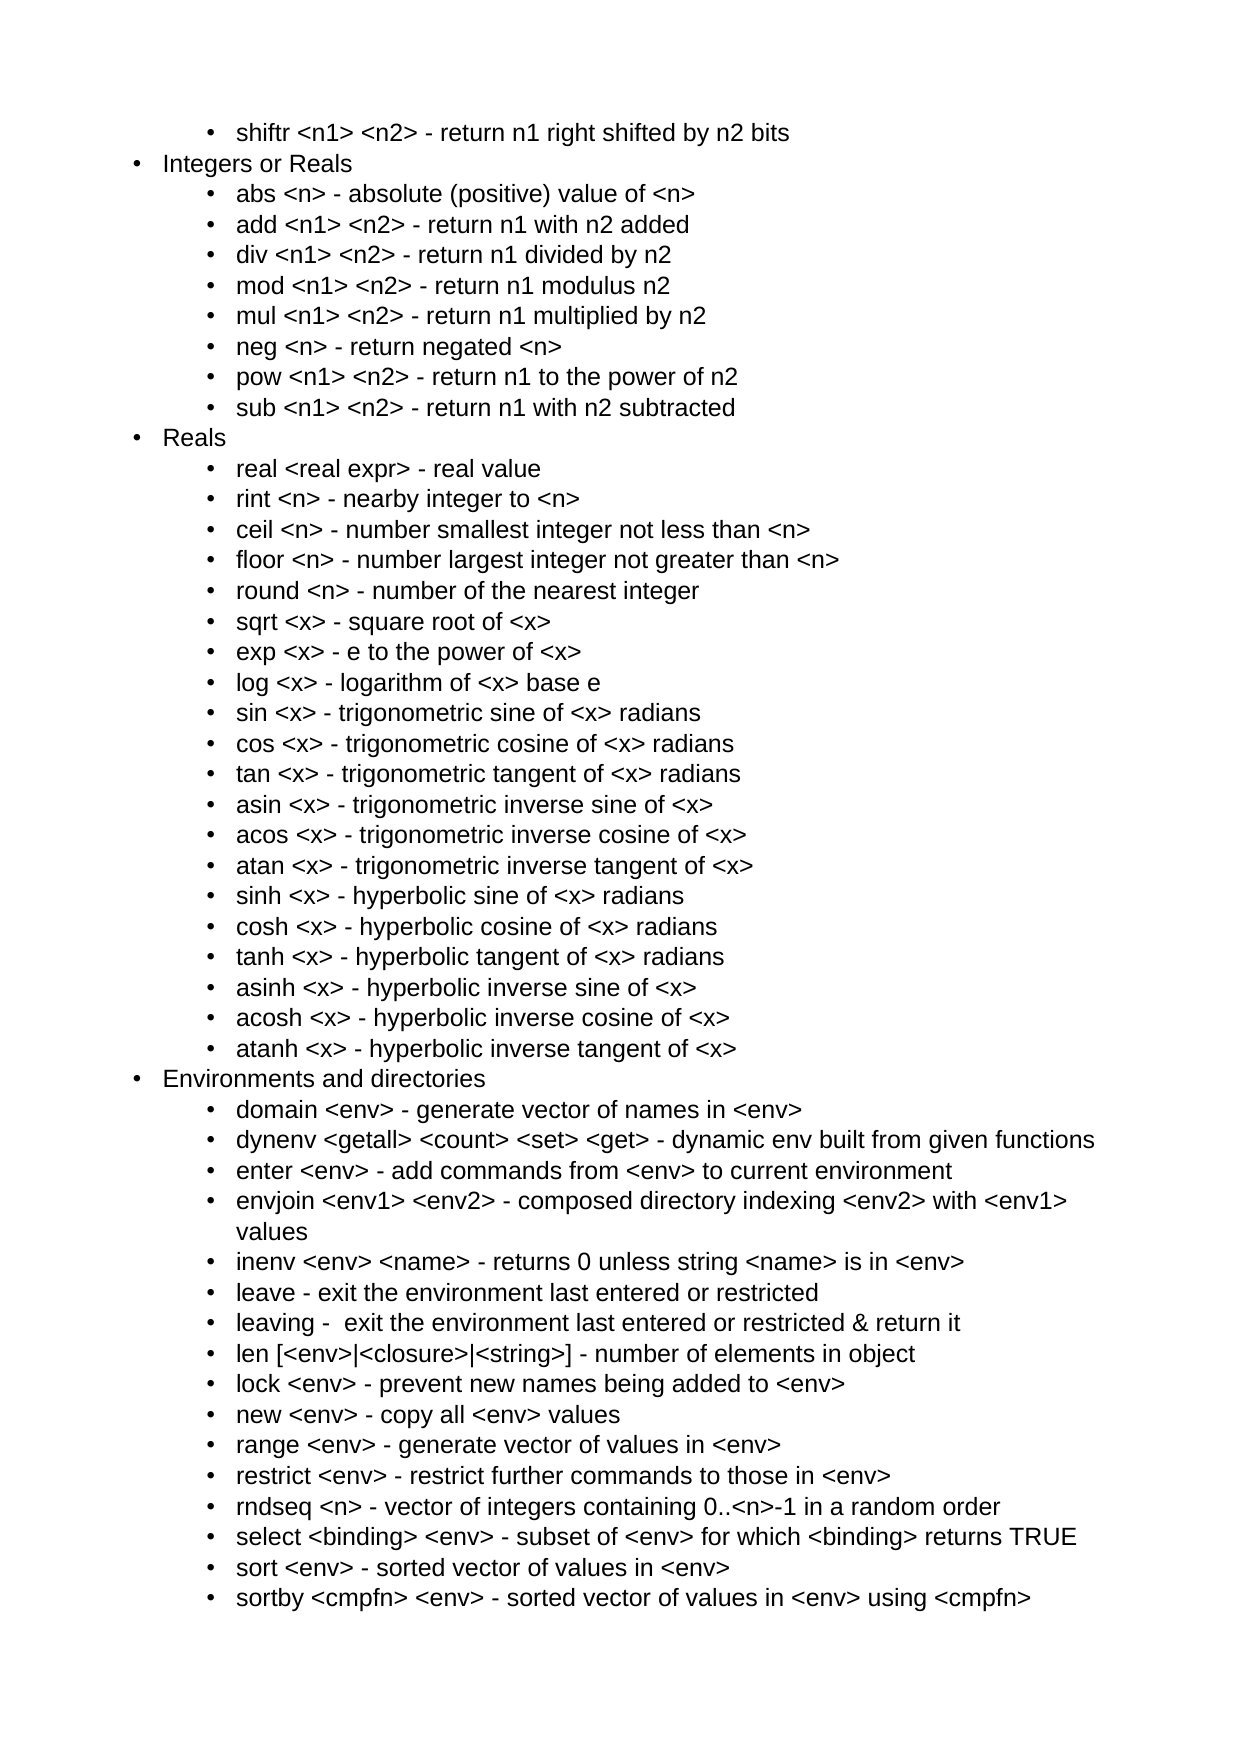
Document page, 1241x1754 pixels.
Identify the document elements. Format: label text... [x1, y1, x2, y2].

list acosh <x> - hyperbolic inverse cosine of <x> [206, 1003, 1145, 1032]
list tanh <x> - hyperbolic tangent of <x> radians [206, 942, 1145, 971]
list select <binding> <env> - subset of <env> for which <binding> returns TRUE [206, 1522, 1145, 1551]
list real <real expr> - real value [206, 454, 1145, 483]
list sub <n1> <n2> - return n1 with n2 subtracted [206, 393, 1145, 422]
list abs <n> - absolute (positive) value of <n> [206, 179, 1145, 208]
list sort <env> - sorted vector of values in <env> [206, 1552, 1145, 1581]
list domain <env> - generate vector of names in <env> [206, 1095, 1145, 1124]
list leave - exit the environment last entered or restricted [206, 1278, 1145, 1307]
list round <n> - number of the nearest integer [206, 576, 1145, 605]
list cos <x> - trigonometric cosine of <x> radians [206, 728, 1145, 757]
list envjoin <env1> <env2> - composed directory indexing <env2> with <env1> values [206, 1186, 1145, 1246]
list pow <n1> <n2> - return n1 to the power of n2 [206, 362, 1145, 391]
list atanh <x> - hyperbolic inverse tangent of <x> [206, 1034, 1145, 1063]
list floor <n> - number largest integer not greater than <n> [206, 545, 1145, 574]
list sinh <x> - hyperbolic sine of <x> radians [206, 881, 1145, 910]
list range <env> - generate vector of values in <env> [206, 1430, 1145, 1459]
list new <env> - copy all <env> values [206, 1400, 1145, 1429]
list rndseq <n> - vector of integers containing 0..<n>-1 in a random order [206, 1491, 1145, 1520]
list sortby <cmpfn> <env> - sorted vector of values in <env> using <cmpfn> [206, 1583, 1145, 1612]
list div <n1> <n2> - return n1 divided by n2 [206, 240, 1145, 269]
list sqrt <x> - square root of <x> [206, 606, 1145, 635]
list lock <env> - prevent new names being added to <env> [206, 1369, 1145, 1398]
list shiftr <n1> <n2> - return n1 right shifted by n2 bits [206, 118, 1145, 147]
list asinh <x> - hyperbolic inverse sine of <x> [206, 973, 1145, 1002]
list mul <n1> <n2> - return n1 multiplied by n2 [206, 301, 1145, 330]
list atan <x> - trigonometric inverse tangent of <x> [206, 851, 1145, 879]
list leaving - exit the environment last entered or restricted & return it [206, 1308, 1145, 1337]
list enter <env> - add commands from <env> to current environment [206, 1156, 1145, 1185]
list restrict <env> - restrict further commands to those in <env> [206, 1461, 1145, 1490]
list mod <n1> <n2> - return n1 modulus n2 [206, 271, 1145, 299]
list Integers or Reals [133, 149, 1145, 177]
list log <x> - logarithm of <x> base e [206, 667, 1145, 696]
list add <n1> <n2> - return n1 with n2 added [206, 210, 1145, 238]
list asin <x> - trigonometric inverse sine of <x> [206, 789, 1145, 818]
list sin <x> - trigonometric sine of <x> radians [206, 698, 1145, 727]
list Environments and directories [133, 1064, 1145, 1093]
list tan <x> - trigonometric tangent of <x> radians [206, 759, 1145, 788]
list exp <x> - e to the power of <x> [206, 637, 1145, 666]
list Reals [133, 423, 1145, 452]
list acos <x> - trigonometric inverse cosine of <x> [206, 820, 1145, 849]
list ceil <n> - number smallest integer not less than <n> [206, 515, 1145, 544]
list dynenv <getall> <count> <set> <get> - dynamic env built from given functions [206, 1125, 1145, 1154]
list rint <n> - nearby integer to <n> [206, 484, 1145, 513]
list inenv <env> <name> - returns 0 unless string <name> is in <env> [206, 1247, 1145, 1276]
list neg <n> - return negated <n> [206, 332, 1145, 361]
list len [<env>|<closure>|<string>] - number of elements in object [206, 1339, 1145, 1368]
list cosh <x> - hyperbolic cosine of <x> radians [206, 912, 1145, 941]
